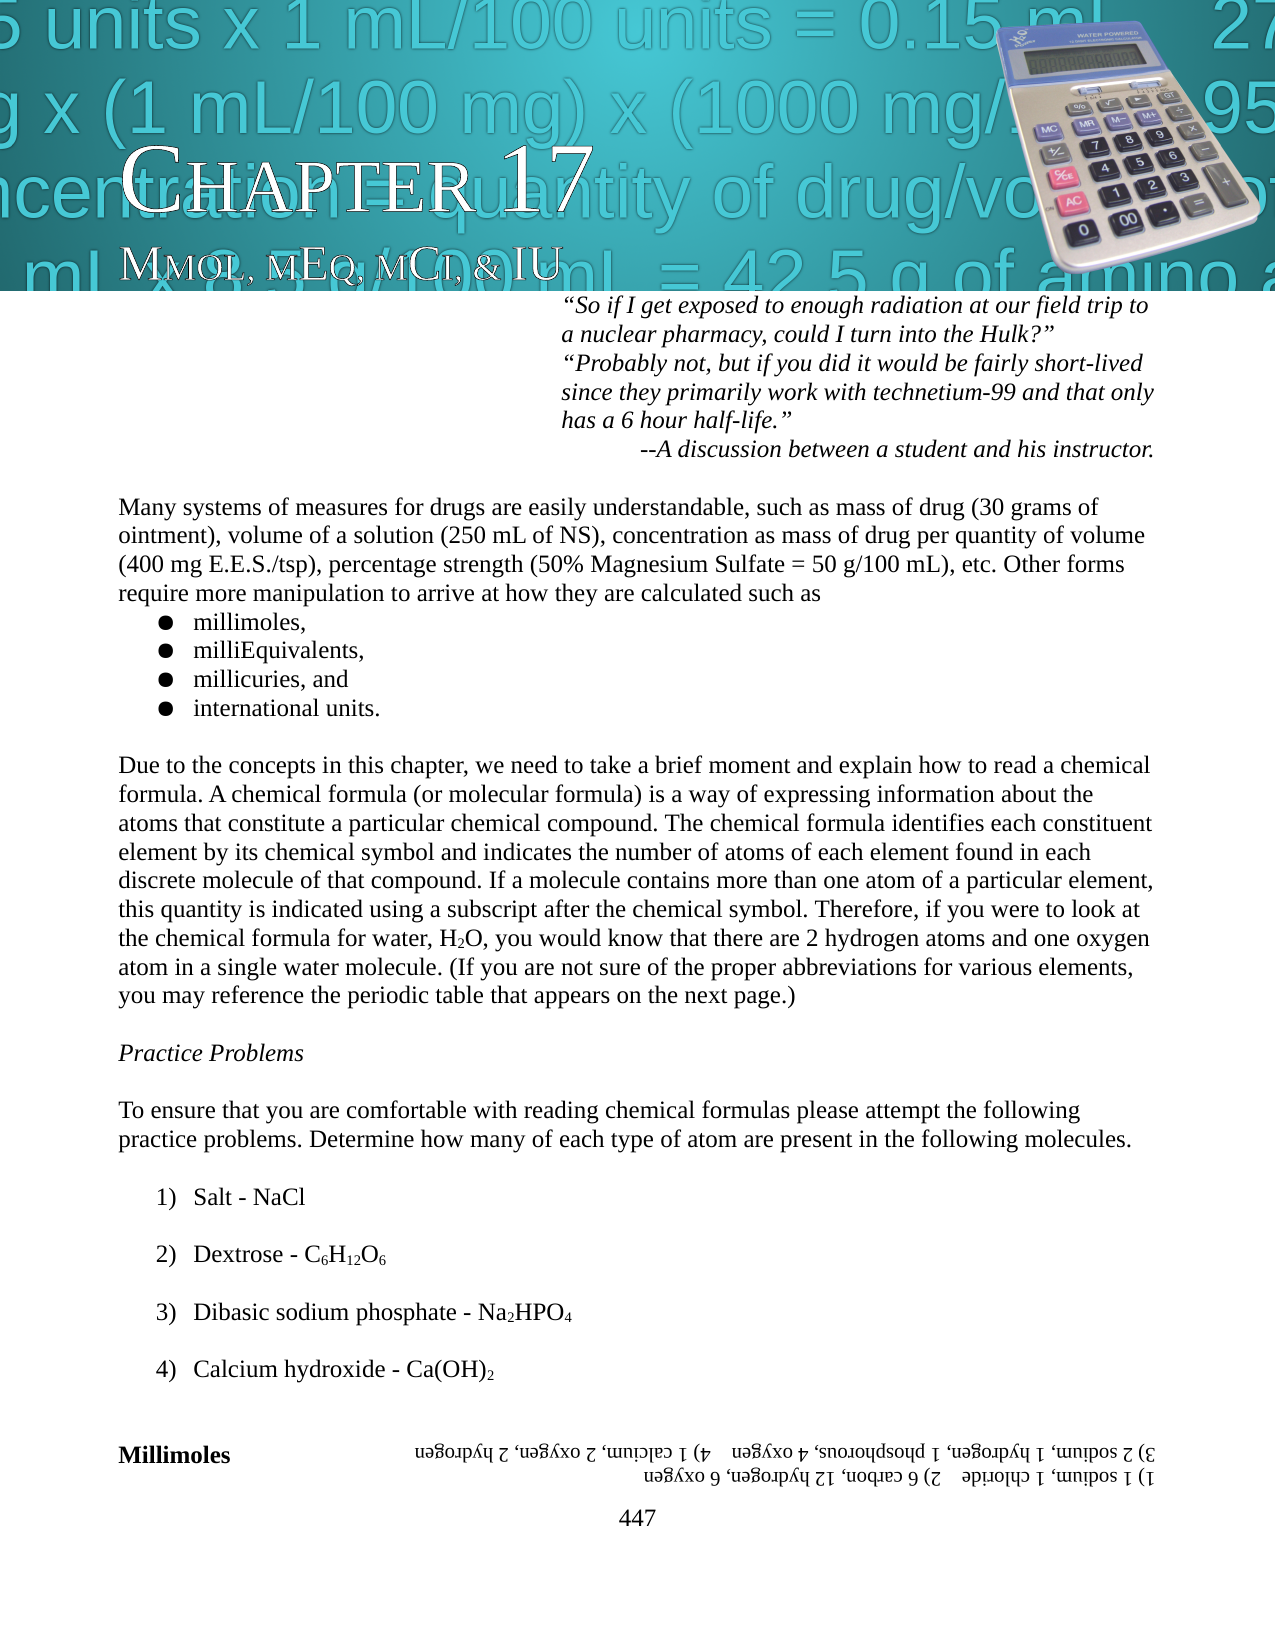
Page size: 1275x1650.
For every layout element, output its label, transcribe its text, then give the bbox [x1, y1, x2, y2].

text “So if I get exposed to enough radiation at our field trip to a nuclear pharmacy, could I turn into the Hulk?” [561, 291, 1157, 348]
text Many systems of measures for drugs are easily understandable, such as mass of drug (30 grams of ointment), volume of a solution (250 mL of NS), concentration as mass of drug per quantity of volume (400 mg E.E.S./tsp), percentage strength (50% Magnesium Sulfate = 50 g/100 mL), etc. Other forms require more manipulation to arrive at how they are calculated such as [118, 492, 1157, 607]
list Dextrose - C6H12O6 [156, 1239, 1157, 1268]
picture [0, 0, 1275, 291]
text Millimoles [118, 1441, 1157, 1469]
text “Probably not, but if you did it would be fairly short-lived since they primarily work with technetium-99 and that only has a 6 hour half-life.” [561, 348, 1157, 434]
list Salt - NaCl [156, 1182, 1157, 1211]
text To ensure that you are comfortable with reading chemical formulas please attempt the following practice problems. Determine how many of each type of atom are present in the following molecules. [118, 1096, 1157, 1153]
list millicuries, and [156, 664, 1157, 693]
text Practice Problems [118, 1038, 1157, 1067]
list millimoles, [156, 607, 1157, 636]
text Due to the concepts in this chapter, we need to take a brief moment and explain how to read a chemical formula. A chemical formula (or molecular formula) is a way of expressing information about the atoms that constitute a particular chemical compound. The chemical formula identifies each constituent element by its chemical symbol and indicates the number of atoms of each element found in each discrete molecule of that compound. If a molecule contains more than one atom of a particular element, this quantity is indicated using a subscript after the chemical symbol. Therefore, if you were to look at the chemical formula for water, H2O, you would know that there are 2 hydrogen atoms and one oxygen atom in a single water molecule. (If you are not sure of the proper abbreviations for various elements, you may reference the periodic table that appears on the next page.) [118, 751, 1157, 1009]
list milliEquivalents, [156, 636, 1157, 664]
text --A discussion between a student and his instructor. [118, 434, 1157, 463]
list Calcium hydroxide - Ca(OH)2 [156, 1354, 1157, 1383]
list Dibasic sodium phosphate - Na2HPO4 [156, 1297, 1157, 1326]
list international units. [156, 693, 1157, 722]
